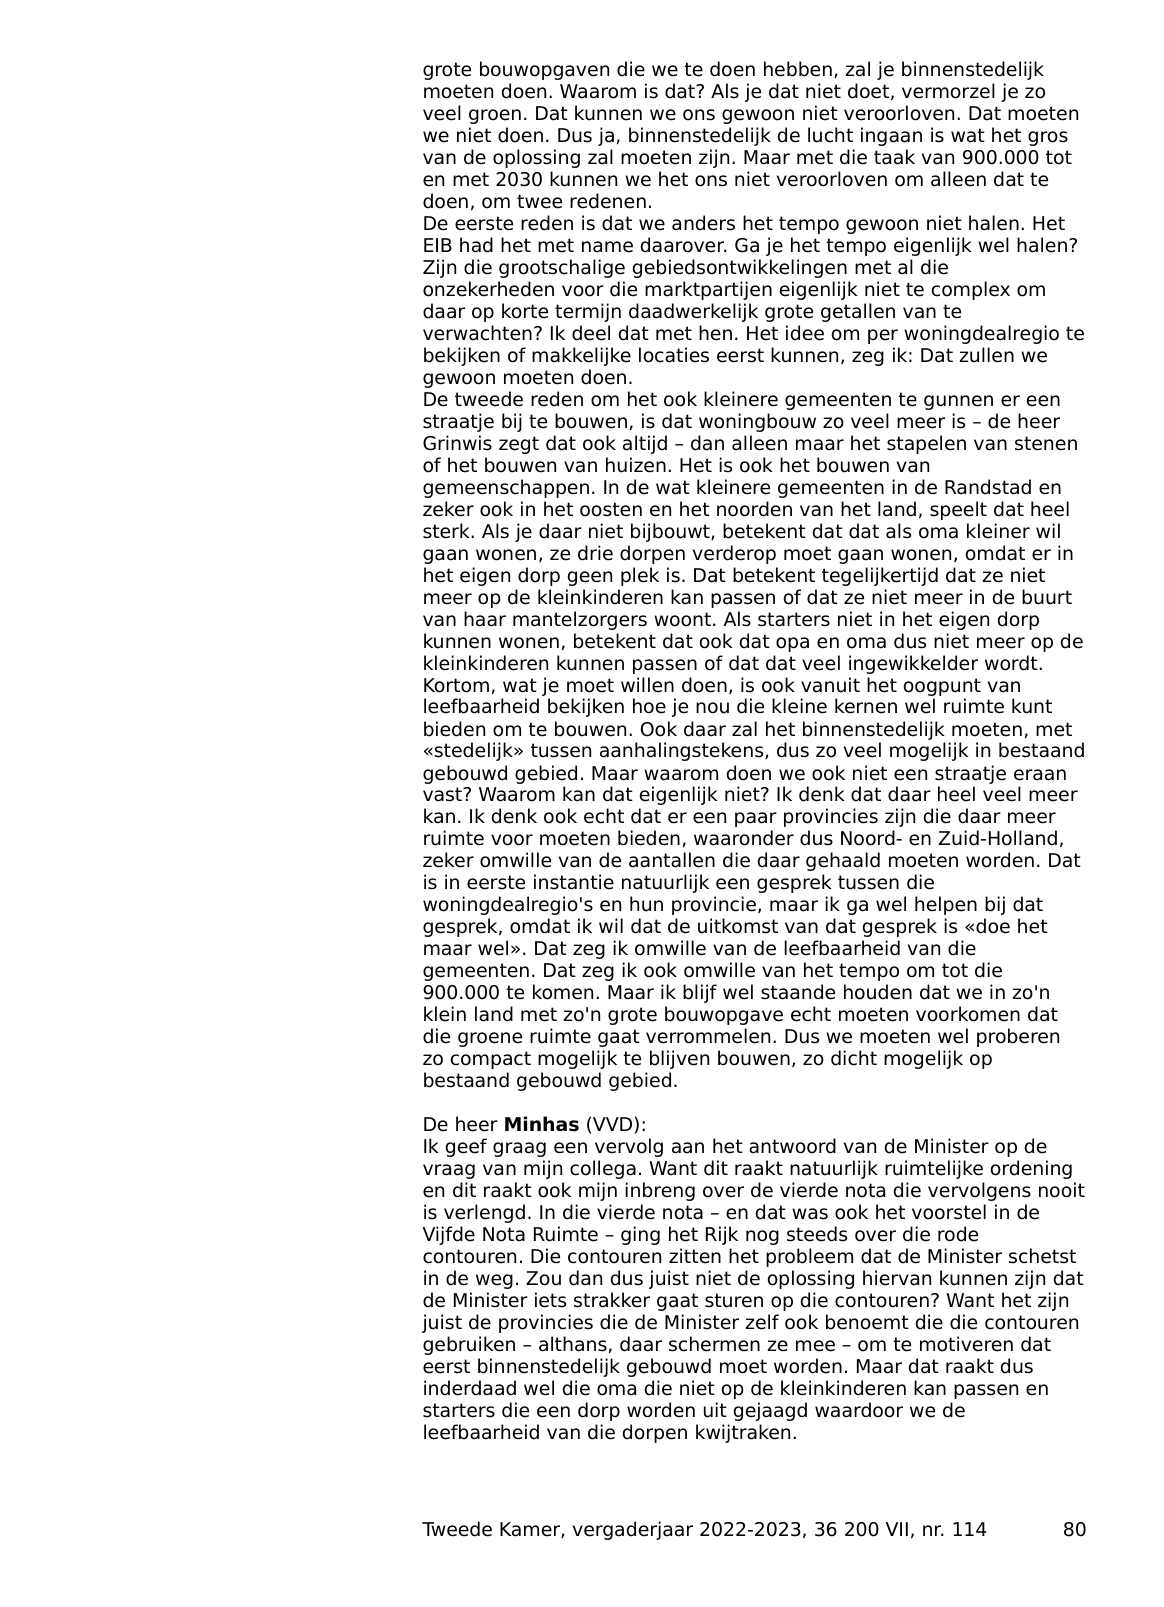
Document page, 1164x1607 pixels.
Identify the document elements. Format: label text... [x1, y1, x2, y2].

text De eerste reden is dat we anders het tempo gewoon niet halen. Het EIB had het met name daarover. Ga je het tempo eigenlijk wel halen? Zijn die grootschalige gebiedsontwikkelingen met al die onzekerheden voor die marktpartijen eigenlijk niet te complex om daar op korte termijn daadwerkelijk grote getallen van te verwachten? Ik deel dat met hen. Het idee om per woningdealregio te bekijken of makkelijke locaties eerst kunnen, zeg ik: Dat zullen we gewoon moeten doen. [422, 213, 1087, 389]
text Ik geef graag een vervolg aan het antwoord van de Minister op de vraag van mijn collega. Want dit raakt natuurlijk ruimtelijke ordening en dit raakt ook mijn inbreng over de vierde nota die vervolgens nooit is verlengd. In die vierde nota – en dat was ook het voorstel in de Vijfde Nota Ruimte – ging het Rijk nog steeds over die rode contouren. Die contouren zitten het probleem dat de Minister schetst in de weg. Zou dan dus juist niet de oplossing hiervan kunnen zijn dat de Minister iets strakker gaat sturen op die contouren? Want het zijn juist de provincies die de Minister zelf ook benoemt die die contouren gebruiken – althans, daar schermen ze mee – om te motiveren dat eerst binnenstedelijk gebouwd moet worden. Maar dat raakt dus inderdaad wel die oma die niet op de kleinkinderen kan passen en starters die een dorp worden uit gejaagd waardoor we de leefbaarheid van die dorpen kwijtraken. [422, 1136, 1087, 1444]
text De heer Minhas (VVD): [422, 1114, 1087, 1136]
text De tweede reden om het ook kleinere gemeenten te gunnen er een straatje bij te bouwen, is dat woningbouw zo veel meer is – de heer Grinwis zegt dat ook altijd – dan alleen maar het stapelen van stenen of het bouwen van huizen. Het is ook het bouwen van gemeenschappen. In de wat kleinere gemeenten in de Randstad en zeker ook in het oosten en het noorden van het land, speelt dat heel sterk. Als je daar niet bijbouwt, betekent dat dat als oma kleiner wil gaan wonen, ze drie dorpen verderop moet gaan wonen, omdat er in het eigen dorp geen plek is. Dat betekent tegelijkertijd dat ze niet meer op de kleinkinderen kan passen of dat ze niet meer in de buurt van haar mantelzorgers woont. Als starters niet in het eigen dorp kunnen wonen, betekent dat ook dat opa en oma dus niet meer op de kleinkinderen kunnen passen of dat dat veel ingewikkelder wordt. Kortom, wat je moet willen doen, is ook vanuit het oogpunt van leefbaarheid bekijken hoe je nou die kleine kernen wel ruimte kunt bieden om te bouwen. Ook daar zal het binnenstedelijk moeten, met «stedelijk» tussen aanhalingstekens, dus zo veel mogelijk in bestaand gebouwd gebied. Maar waarom doen we ook niet een straatje eraan vast? Waarom kan dat eigenlijk niet? Ik denk dat daar heel veel meer kan. Ik denk ook echt dat er een paar provincies zijn die daar meer ruimte voor moeten bieden, waaronder dus Noord- en Zuid-Holland, zeker omwille van de aantallen die daar gehaald moeten worden. Dat is in eerste instantie natuurlijk een gesprek tussen die woningdealregio's en hun provincie, maar ik ga wel helpen bij dat gesprek, omdat ik wil dat de uitkomst van dat gesprek is «doe het maar wel». Dat zeg ik omwille van de leefbaarheid van die gemeenten. Dat zeg ik ook omwille van het tempo om tot die 900.000 te komen. Maar ik blijf wel staande houden dat we in zo'n klein land met zo'n grote bouwopgave echt moeten voorkomen dat die groene ruimte gaat verrommelen. Dus we moeten wel proberen zo compact mogelijk te blijven bouwen, zo dicht mogelijk op bestaand gebouwd gebied. [422, 389, 1087, 1092]
text grote bouwopgaven die we te doen hebben, zal je binnenstedelijk moeten doen. Waarom is dat? Als je dat niet doet, vermorzel je zo veel groen. Dat kunnen we ons gewoon niet veroorloven. Dat moeten we niet doen. Dus ja, binnenstedelijk de lucht ingaan is wat het gros van de oplossing zal moeten zijn. Maar met die taak van 900.000 tot en met 2030 kunnen we het ons niet veroorloven om alleen dat te doen, om twee redenen. [422, 59, 1087, 213]
